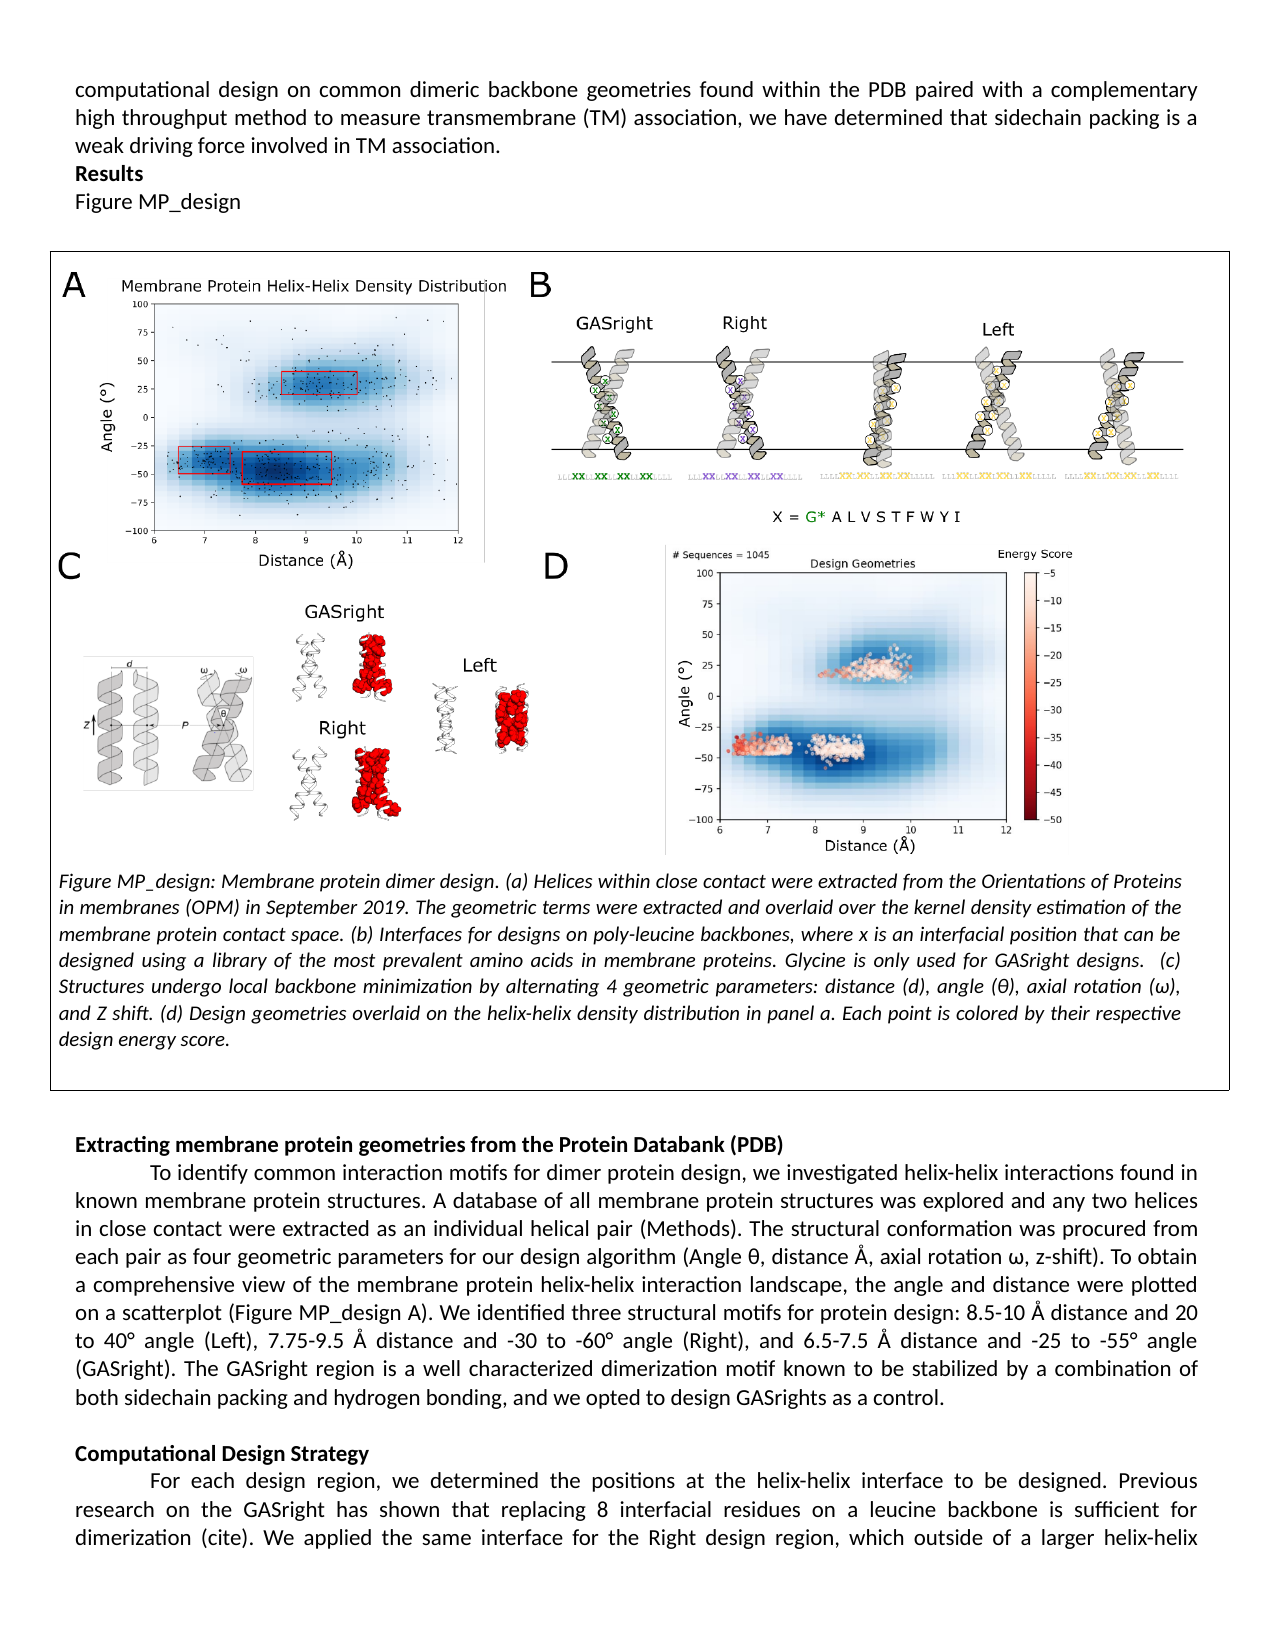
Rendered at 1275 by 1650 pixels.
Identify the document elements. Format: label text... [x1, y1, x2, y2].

text Extracting membrane protein geometries from the Protein Databank (PDB) [75, 1130, 1200, 1158]
text Figure MP_design [75, 187, 1200, 215]
text For each design region, we determined the positions at the helix-helix interface to be designed. Previous research on the GASright has shown that replacing 8 interfacial residues on a leucine backbone is sufficient for dimerization (cite). We applied the same interface for the Right design region, which outside of a larger helix-helix [75, 1467, 1200, 1551]
text To identify common interaction motifs for dimer protein design, we investigated helix-helix interactions found in known membrane protein structures. A database of all membrane protein structures was explored and any two helices in close contact were extracted as an individual helical pair (Methods). The structural conformation was procured from each pair as four geometric parameters for our design algorithm (Angle θ, distance Å, axial rotation ω, z-shift). To obtain a comprehensive view of the membrane protein helix-helix interaction landscape, the angle and distance were plotted on a scatterplot (Figure MP_design A). We identified three structural motifs for protein design: 8.5-10 Å distance and 20 to 40° angle (Left), 7.75-9.5 Å distance and -30 to -60° angle (Right), and 6.5-7.5 Å distance and -25 to -55° angle (GASright). The GASright region is a well characterized dimerization motif known to be stabilized by a combination of both sidechain packing and hydrogen bonding, and we opted to design GASrights as a control. [75, 1158, 1200, 1411]
text computational design on common dimeric backbone geometries found within the PDB paired with a complementary high throughput method to measure transmembrane (TM) association, we have determined that sidechain packing is a weak driving force involved in TM association. [75, 75, 1200, 159]
text Figure MP_design: Membrane protein dimer design. (a) Helices within close contact were extracted from the Orientations of Proteins in membranes (OPM) in September 2019. The geometric terms were extracted and overlaid over the kernel density estimation of the membrane protein contact space. (b) Interfaces for designs on poly-leucine backbones, where x is an interfacial position that can be designed using a library of the most prevalent amino acids in membrane proteins. Glycine is only used for GASright designs. (c) Structures undergo local backbone minimization by alternating 4 geometric parameters: distance (d), angle (θ), axial rotation (ω), and Z shift. (d) Design geometries overlaid on the helix-helix density distribution in panel a. Each point is colored by their respective design energy score. [58, 855, 1183, 1052]
text Computational Design Strategy [75, 1439, 1200, 1467]
text Results [75, 159, 1200, 187]
picture [58, 272, 1184, 855]
